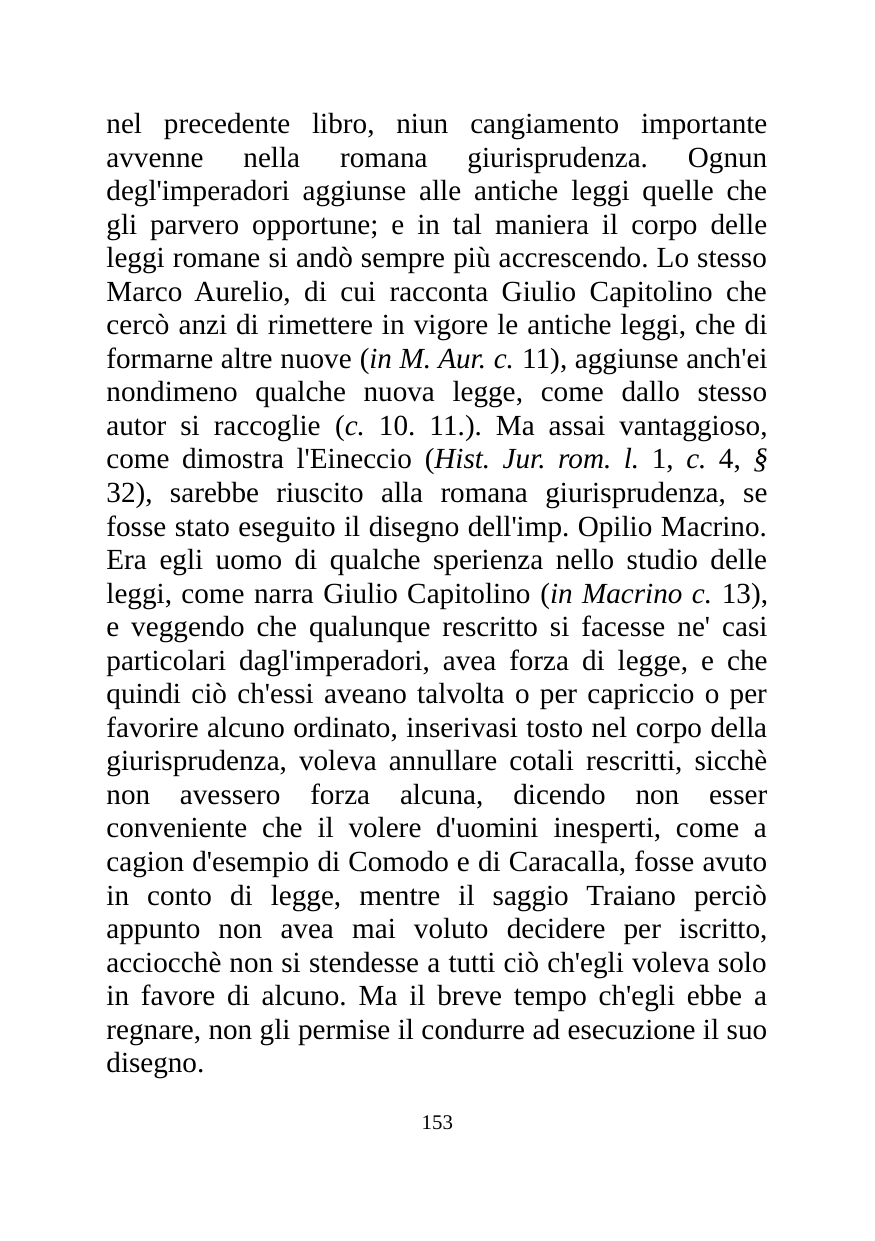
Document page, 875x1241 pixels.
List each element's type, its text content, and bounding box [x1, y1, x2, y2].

text nel precedente libro, niun cangiamento importante avvenne nella romana giurisprudenza. Ognun degl'imperadori aggiunse alle antiche leggi quelle che gli parvero opportune; e in tal maniera il corpo delle leggi romane si andò sempre più accrescendo. Lo stesso Marco Aurelio, di cui racconta Giulio Capitolino che cercò anzi di rimettere in vigore le antiche leggi, che di formarne altre nuove (in M. Aur. c. 11), aggiunse anch'ei nondimeno qualche nuova legge, come dallo stesso autor si raccoglie (c. 10. 11.). Ma assai vantaggioso, come dimostra l'Eineccio (Hist. Jur. rom. l. 1, c. 4, § 32), sarebbe riuscito alla romana giurisprudenza, se fosse stato eseguito il disegno dell'imp. Opilio Macrino. Era egli uomo di qualche sperienza nello studio delle leggi, come narra Giulio Capitolino (in Macrino c. 13), e veggendo che qualunque rescritto si facesse ne' casi particolari dagl'imperadori, avea forza di legge, e che quindi ciò ch'essi aveano talvolta o per capriccio o per favorire alcuno ordinato, inserivasi tosto nel corpo della giurisprudenza, voleva annullare cotali rescritti, sicchè non avessero forza alcuna, dicendo non esser conveniente che il volere d'uomini inesperti, come a cagion d'esempio di Comodo e di Caracalla, fosse avuto in conto di legge, mentre il saggio Traiano perciò appunto non avea mai voluto decidere per iscritto, acciocchè non si stendesse a tutti ciò ch'egli voleva solo in favore di alcuno. Ma il breve tempo ch'egli ebbe a regnare, non gli permise il condurre ad esecuzione il suo disegno. [106, 106, 768, 1079]
